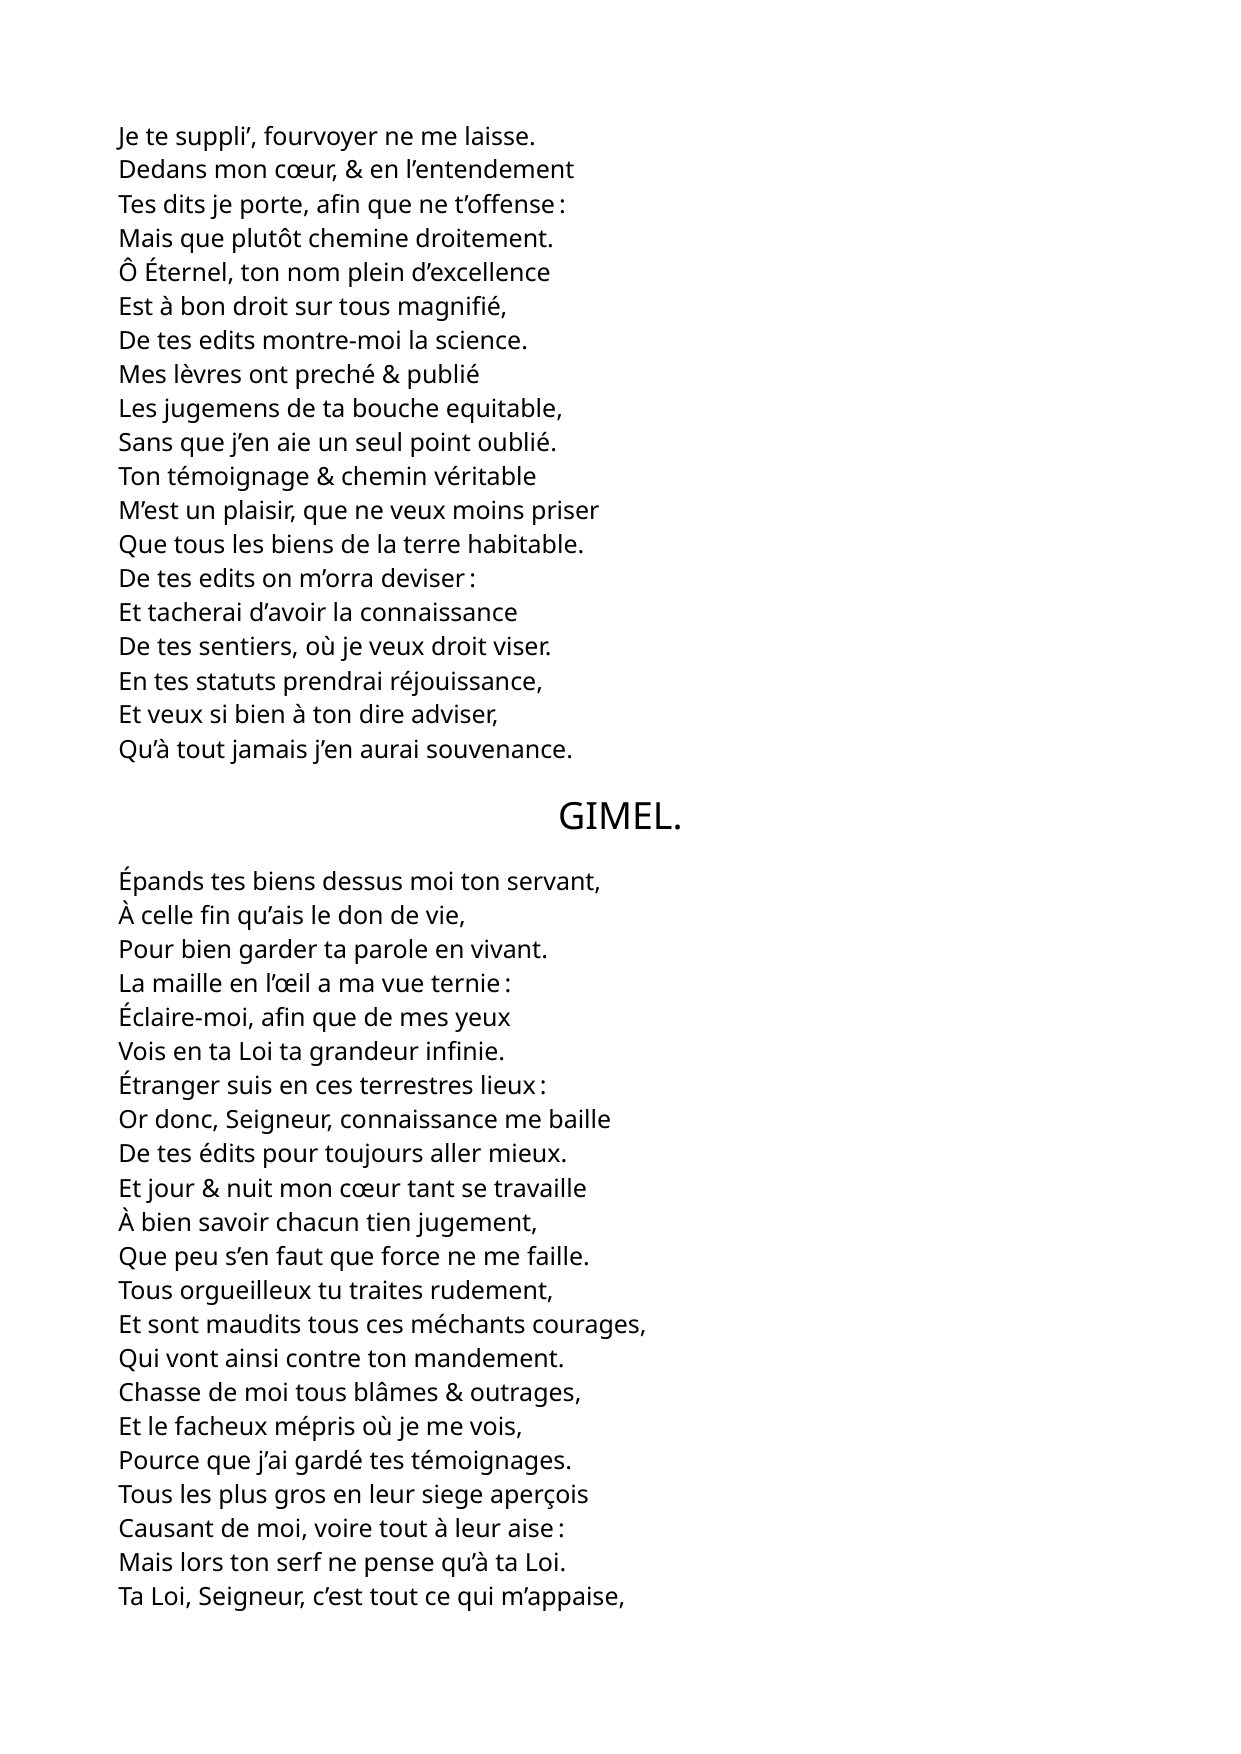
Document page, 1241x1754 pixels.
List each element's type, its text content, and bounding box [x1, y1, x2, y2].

text Dedans mon cœur, & en l’entendement [118, 152, 1122, 186]
text Ton témoignage & chemin véritable [118, 459, 1122, 493]
text La maille en l’œil a ma vue ternie : [118, 966, 1122, 1000]
text Et jour & nuit mon cœur tant se travaille [118, 1170, 1122, 1204]
text Éclaire-moi, afin que de mes yeux [118, 1000, 1122, 1034]
text Et le facheux mépris où je me vois, [118, 1409, 1122, 1443]
text GIMEL. [118, 789, 1122, 840]
text Ta Loi, Seigneur, c’est tout ce qui m’appaise, [118, 1579, 1122, 1613]
text Qu’à tout jamais j’en aurai souvenance. [118, 731, 1122, 765]
text Chasse de moi tous blâmes & outrages, [118, 1374, 1122, 1409]
text Causant de moi, voire tout à leur aise : [118, 1511, 1122, 1545]
text Est à bon droit sur tous magnifié, [118, 288, 1122, 322]
text Tes dits je porte, afin que ne t’offense : [118, 186, 1122, 220]
text De tes sentiers, où je veux droit viser. [118, 629, 1122, 663]
text En tes statuts prendrai réjouissance, [118, 663, 1122, 697]
text Et tacherai d’avoir la connaissance [118, 595, 1122, 629]
text Mais que plutôt chemine droitement. [118, 220, 1122, 254]
text Pour bien garder ta parole en vivant. [118, 932, 1122, 966]
text Pource que j’ai gardé tes témoignages. [118, 1443, 1122, 1477]
text Étranger suis en ces terrestres lieux : [118, 1068, 1122, 1102]
text Tous orgueilleux tu traites rudement, [118, 1272, 1122, 1306]
text Je te suppli’, fourvoyer ne me laisse. [118, 118, 1122, 152]
text Et veux si bien à ton dire adviser, [118, 697, 1122, 731]
text De tes édits pour toujours aller mieux. [118, 1136, 1122, 1170]
text Mais lors ton serf ne pense qu’à ta Loi. [118, 1545, 1122, 1579]
text Ô Éternel, ton nom plein d’excellence [118, 254, 1122, 288]
text Que peu s’en faut que force ne me faille. [118, 1238, 1122, 1272]
text Mes lèvres ont preché & publié [118, 357, 1122, 391]
text Vois en ta Loi ta grandeur infinie. [118, 1034, 1122, 1068]
text De tes edits on m’orra deviser : [118, 561, 1122, 595]
text Sans que j’en aie un seul point oublié. [118, 425, 1122, 459]
text Tous les plus gros en leur siege aperçois [118, 1477, 1122, 1511]
text Épands tes biens dessus moi ton servant, [118, 864, 1122, 898]
text De tes edits montre-moi la science. [118, 322, 1122, 357]
text Qui vont ainsi contre ton mandement. [118, 1341, 1122, 1374]
text Et sont maudits tous ces méchants courages, [118, 1306, 1122, 1341]
text À bien savoir chacun tien jugement, [118, 1204, 1122, 1238]
text Les jugemens de ta bouche equitable, [118, 391, 1122, 425]
text À celle fin qu’ais le don de vie, [118, 898, 1122, 932]
text Or donc, Seigneur, connaissance me baille [118, 1102, 1122, 1136]
text M’est un plaisir, que ne veux moins priser [118, 493, 1122, 527]
text Que tous les biens de la terre habitable. [118, 527, 1122, 561]
